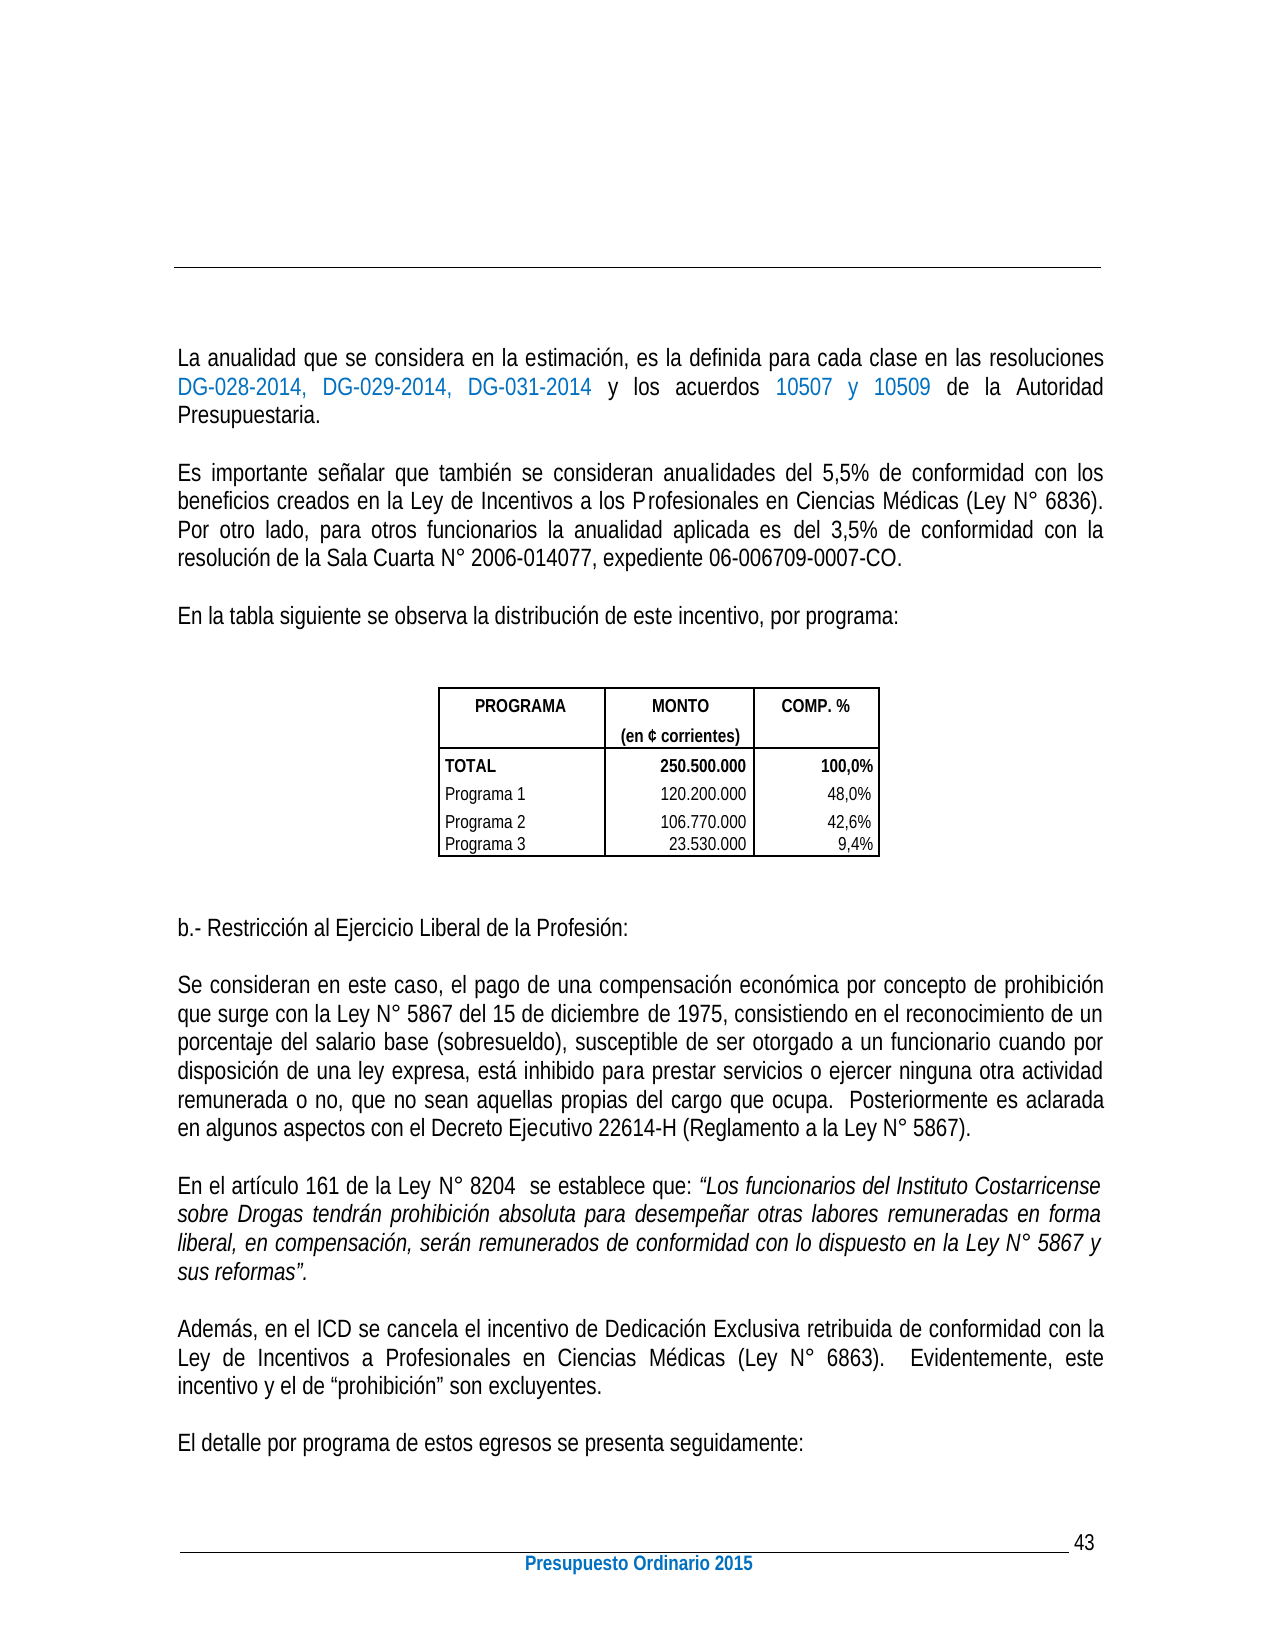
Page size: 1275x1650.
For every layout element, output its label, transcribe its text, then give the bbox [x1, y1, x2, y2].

text b.- Restricción al Ejercicio Liberal de la Profesión: [177, 913, 634, 941]
table_cell TOTAL Programa 1 Programa 2 Programa 3 [440, 749, 604, 854]
text Se consideran en este caso, el pago de una compensación económica por concepto de prohibición que surge con la Ley N° 5867 del 15 de diciembre de 1975, consistiendo en el reconocimiento de un porcentaje del salario base (sobresueldo), susceptible de ser otorgado a un funcionario cuando por disposición de una ley expresa, está inhibido para prestar servicios o ejercer ninguna otra actividad remunerada o no, que no sean aquellas propias del cargo que ocupa. Posteriormente es aclarada en algunos aspectos con el Decreto Ejecutivo 22614-H (Reglamento a la Ley N° 5867). [177, 970, 1104, 1142]
table_cell 100,0% 48,0% 42,6% 9,4% [755, 749, 878, 854]
table_header PROGRAMA [440, 689, 604, 747]
text La anualidad que se considera en la estimación, es la definida para cada clase en las resoluciones DG-028-2014, DG-029-2014, DG-031-2014 y los acuerdos 10507 y 10509 de la Autoridad Presupuestaria. [177, 343, 1104, 429]
text Además, en el ICD se cancela el incentivo de Dedicación Exclusiva retribuida de conformidad con la Ley de Incentivos a Profesionales en Ciencias Médicas (Ley N° 6863). Evidentemente, este incentivo y el de “prohibición” son excluyentes. [177, 1314, 1104, 1400]
text Es importante señalar que también se consideran anualidades del 5,5% de conformidad con los beneficios creados en la Ley de Incentivos a los Profesionales en Ciencias Médicas (Ley N° 6836). Por otro lado, para otros funcionarios la anualidad aplicada es del 3,5% de conformidad con la resolución de la Sala Cuarta N° 2006-014077, expediente 06-006709-0007-CO. [177, 457, 1104, 572]
text El detalle por programa de estos egresos se presenta seguidamente: [177, 1428, 811, 1457]
table_header MONTO (en ¢ corrientes) [606, 689, 753, 747]
table_cell 250.500.000 120.200.000 106.770.000 23.530.000 [606, 749, 753, 854]
table_header COMP. % [755, 689, 878, 747]
text En el artículo 161 de la Ley N° 8204 se establece que: “Los funcionarios del Instituto Costarricense sobre Drogas tendrán prohibición absoluta para desempeñar otras labores remuneradas en forma liberal, en compensación, serán remunerados de conformidad con lo dispuesto en la Ley N° 5867 y sus reformas”. [177, 1171, 1104, 1285]
text En la tabla siguiente se observa la distribución de este incentivo, por programa: [177, 601, 905, 629]
